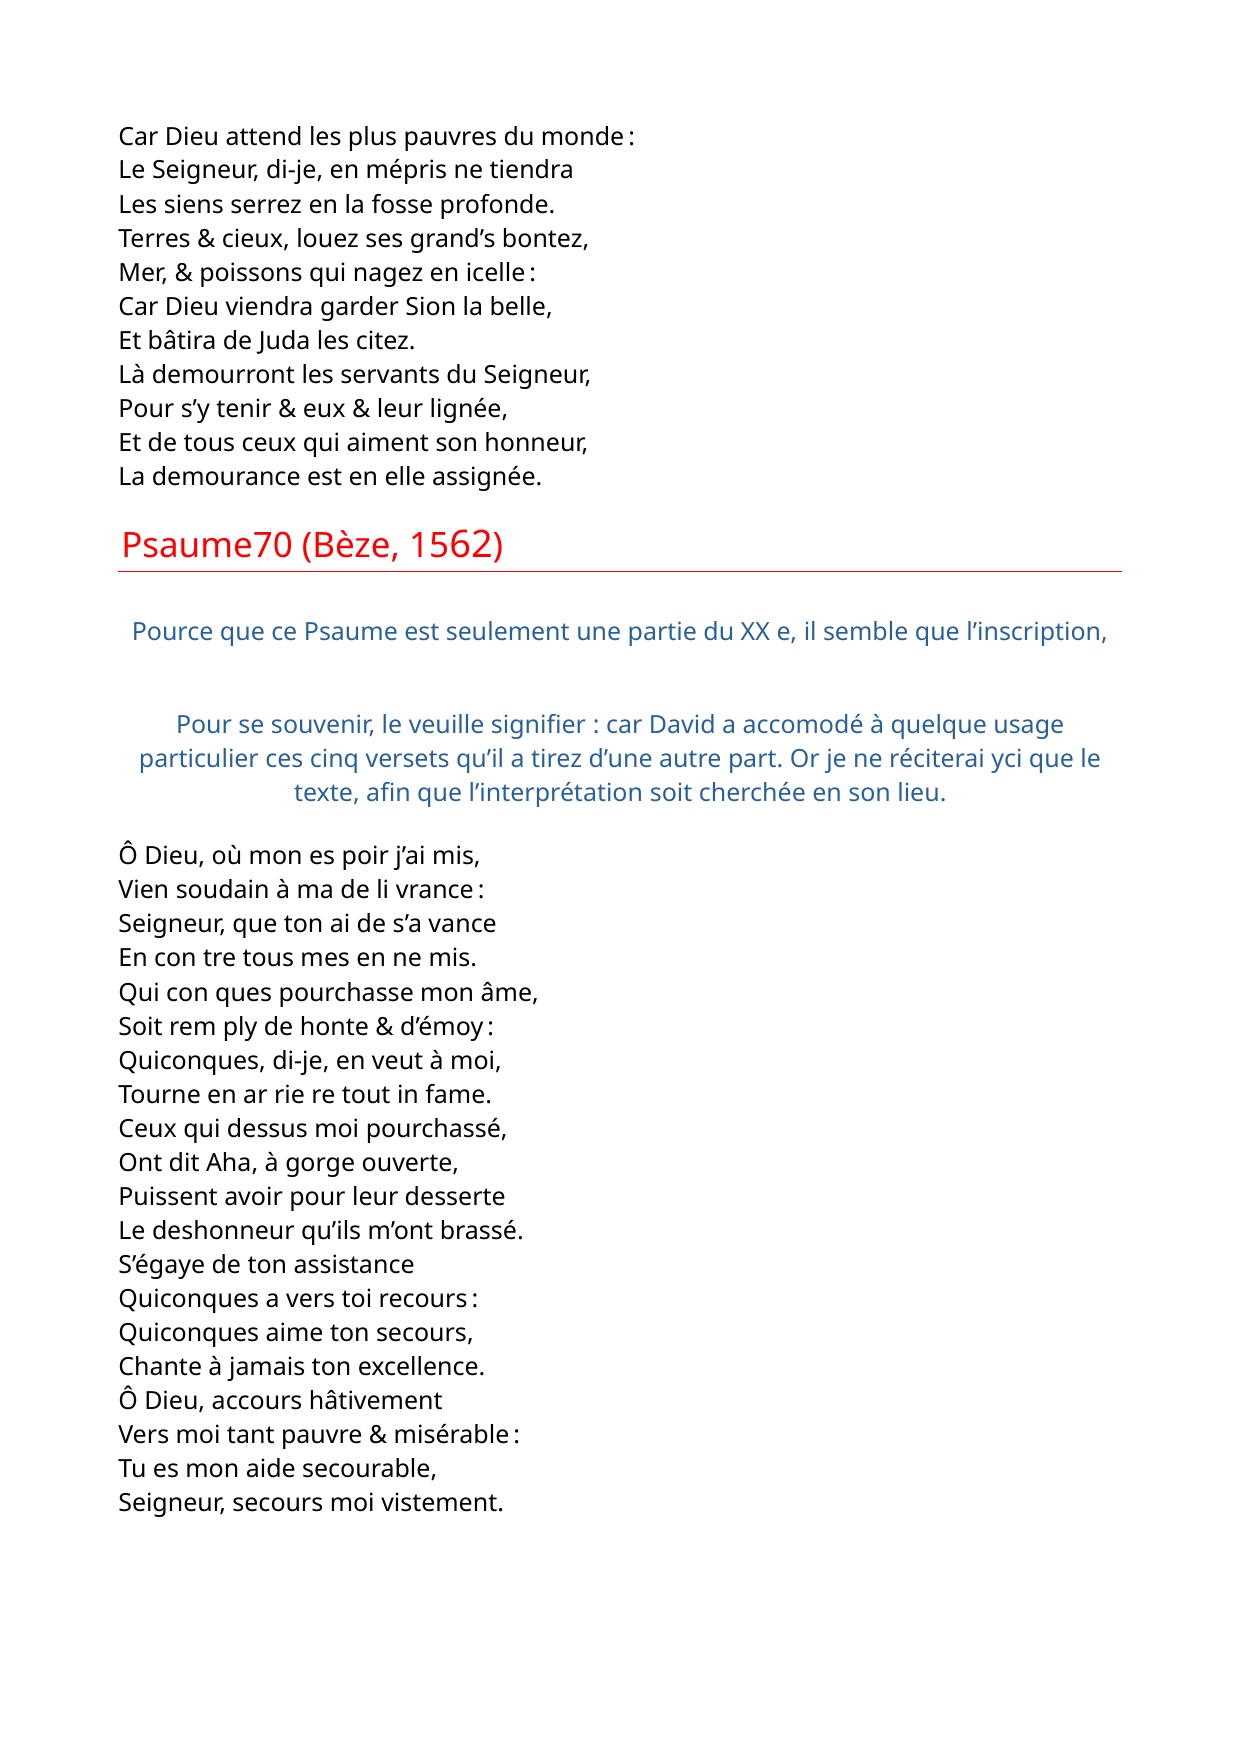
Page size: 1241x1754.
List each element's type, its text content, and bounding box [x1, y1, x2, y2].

text Pour se souvenir, le veuille signifier : car David a accomodé à quelque usage particulier ces cinq versets qu’il a tirez d’une autre part. Or je ne réciterai yci que le texte, afin que l’interprétation soit cherchée en son lieu. [118, 706, 1122, 808]
text La demourance est en elle assignée. [118, 459, 1122, 493]
text Chante à jamais ton excellence. [118, 1349, 1122, 1383]
text Vers moi tant pauvre & misérable : [118, 1417, 1122, 1451]
text Vien soudain à ma de li vrance : [118, 872, 1122, 906]
text Là demourront les servants du Seigneur, [118, 357, 1122, 391]
text Le Seigneur, di-je, en mépris ne tiendra [118, 152, 1122, 186]
text Ceux qui dessus moi pourchassé, [118, 1110, 1122, 1144]
text Pource que ce Psaume est seulement une partie du XX e, il semble que l’inscription, [118, 613, 1122, 647]
text Mer, & poissons qui nagez en icelle : [118, 254, 1122, 288]
text Car Dieu attend les plus pauvres du monde : [118, 118, 1122, 152]
text Le deshonneur qu’ils m’ont brassé. [118, 1213, 1122, 1247]
text Les siens serrez en la fosse profonde. [118, 186, 1122, 220]
text Car Dieu viendra garder Sion la belle, [118, 288, 1122, 322]
text Soit rem ply de honte & d’émoy : [118, 1008, 1122, 1042]
text Quiconques aime ton secours, [118, 1315, 1122, 1349]
text Pour s’y tenir & eux & leur lignée, [118, 391, 1122, 425]
text S’égaye de ton assistance [118, 1247, 1122, 1281]
text Seigneur, que ton ai de s’a vance [118, 906, 1122, 940]
text Quiconques, di-je, en veut à moi, [118, 1042, 1122, 1076]
text Seigneur, secours moi vistement. [118, 1485, 1122, 1519]
text Et de tous ceux qui aiment son honneur, [118, 425, 1122, 459]
text Ô Dieu, où mon es poir j’ai mis, [118, 838, 1122, 872]
subtitle Psaume70 (Bèze, 1562) [118, 514, 1122, 571]
text Ont dit Aha, à gorge ouverte, [118, 1144, 1122, 1178]
text Ô Dieu, accours hâtivement [118, 1383, 1122, 1417]
text Terres & cieux, louez ses grand’s bontez, [118, 220, 1122, 254]
text Puissent avoir pour leur desserte [118, 1178, 1122, 1213]
text Quiconques a vers toi recours : [118, 1281, 1122, 1315]
text En con tre tous mes en ne mis. [118, 940, 1122, 974]
text Et bâtira de Juda les citez. [118, 322, 1122, 357]
text Tu es mon aide secourable, [118, 1451, 1122, 1485]
text Tourne en ar rie re tout in fame. [118, 1076, 1122, 1110]
text Qui con ques pourchasse mon âme, [118, 974, 1122, 1008]
